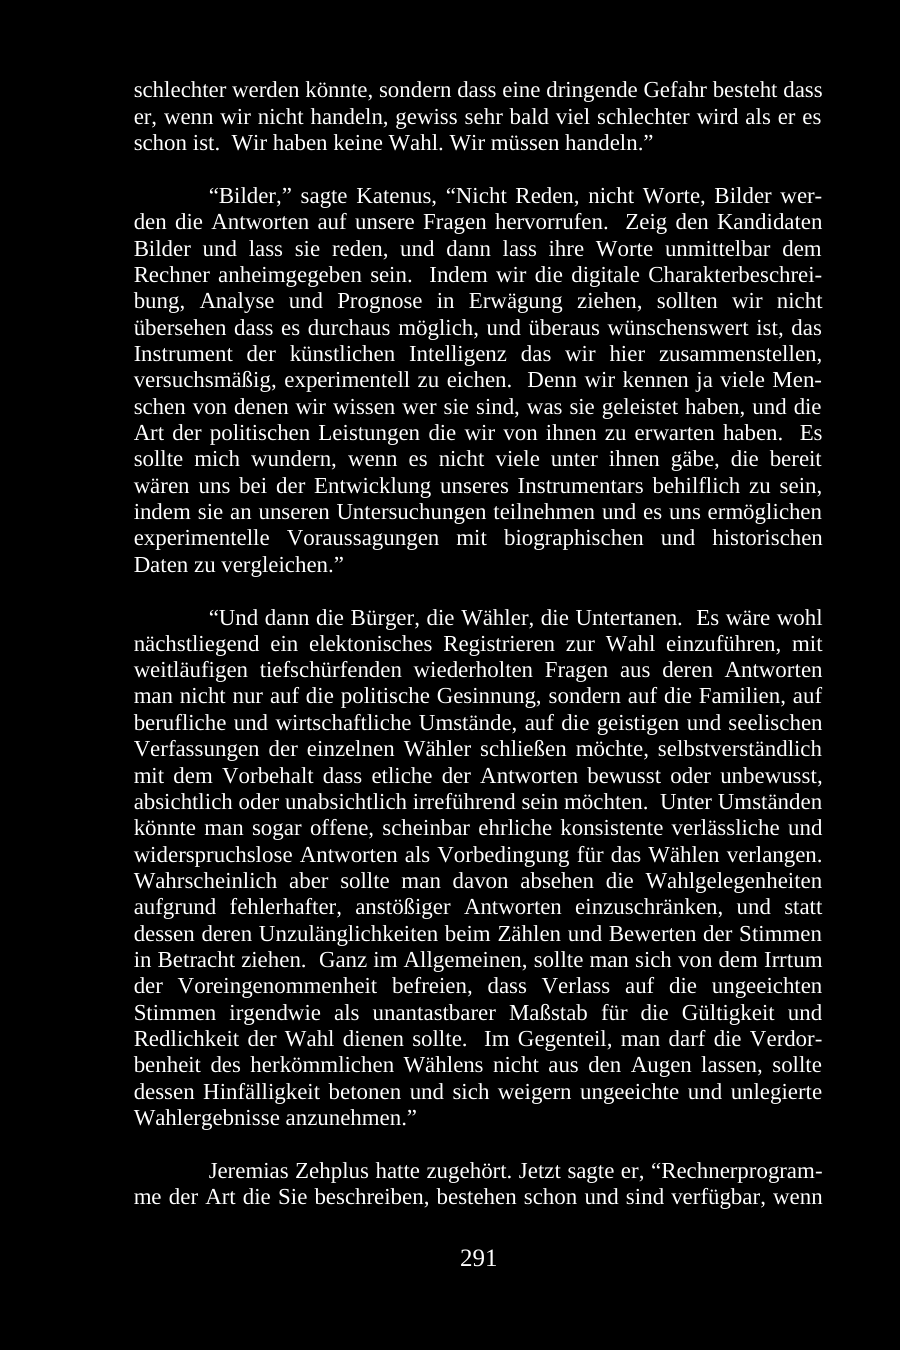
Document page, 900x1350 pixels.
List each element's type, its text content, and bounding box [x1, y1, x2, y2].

text schlechter werden könnte, sondern dass eine dringende Gefahr besteht dass er, wenn wir nicht handeln, gewiss sehr bald viel schlechter wird als er es schon ist. Wir haben keine Wahl. Wir müssen handeln.” [133, 76, 823, 156]
text “Und dann die Bürger, die Wähler, die Untertanen. Es wäre wohl nächstliegend ein elektonisches Registrieren zur Wahl einzuführen, mit weitläufigen tiefschürfenden wiederholten Fragen aus deren Antworten man nicht nur auf die politische Gesinnung, sondern auf die Familien, auf berufliche und wirtschaftliche Umstände, auf die geistigen und seelischen Verfassungen der einzelnen Wähler schließen möchte, selbstverständlich mit dem Vorbehalt dass etliche der Antworten bewusst oder unbewusst, absichtlich oder unabsichtlich irreführend sein möchten. Unter Umständen könnte man sogar offene, scheinbar ehrliche konsistente verlässliche und widerspruchslose Antworten als Vorbedingung für das Wählen verlangen. Wahrscheinlich aber sollte man davon absehen die Wahlgelegenheiten aufgrund fehlerhafter, anstößiger Antworten einzuschränken, und statt dessen deren Unzulänglichkeiten beim Zählen und Bewerten der Stimmen in Betracht ziehen. Ganz im Allgemeinen, sollte man sich von dem Irrtum der Voreingenommenheit befreien, dass Verlass auf die ungeeichten Stimmen irgendwie als unantastbarer Maßstab für die Gültigkeit und Redlichkeit der Wahl dienen sollte. Im Gegenteil, man darf die Verdor-benheit des herkömmlichen Wählens nicht aus den Augen lassen, sollte dessen Hinfälligkeit betonen und sich weigern ungeeichte und unlegierte Wahlergebnisse anzunehmen.” [133, 603, 823, 1131]
text “Bilder,” sagte Katenus, “Nicht Reden, nicht Worte, Bilder wer-den die Antworten auf unsere Fragen hervorrufen. Zeig den Kandidaten Bilder und lass sie reden, und dann lass ihre Worte unmittelbar dem Rechner anheimgegeben sein. Indem wir die digitale Charakterbeschrei-bung, Analyse und Prognose in Erwägung ziehen, sollten wir nicht übersehen dass es durchaus möglich, und überaus wünschenswert ist, das Instrument der künstlichen Intelligenz das wir hier zusammenstellen, versuchsmäßig, experimentell zu eichen. Denn wir kennen ja viele Men-schen von denen wir wissen wer sie sind, was sie geleistet haben, und die Art der politischen Leistungen die wir von ihnen zu erwarten haben. Es sollte mich wundern, wenn es nicht viele unter ihnen gäbe, die bereit wären uns bei der Entwicklung unseres Instrumentars behilflich zu sein, indem sie an unseren Untersuchungen teilnehmen und es uns ermöglichen experimentelle Voraussagungen mit biographischen und historischen Daten zu vergleichen.” [133, 182, 823, 577]
text Jeremias Zehplus hatte zugehört. Jetzt sagte er, “Rechnerprogram-me der Art die Sie beschreiben, bestehen schon und sind verfügbar, wenn [133, 1157, 823, 1210]
